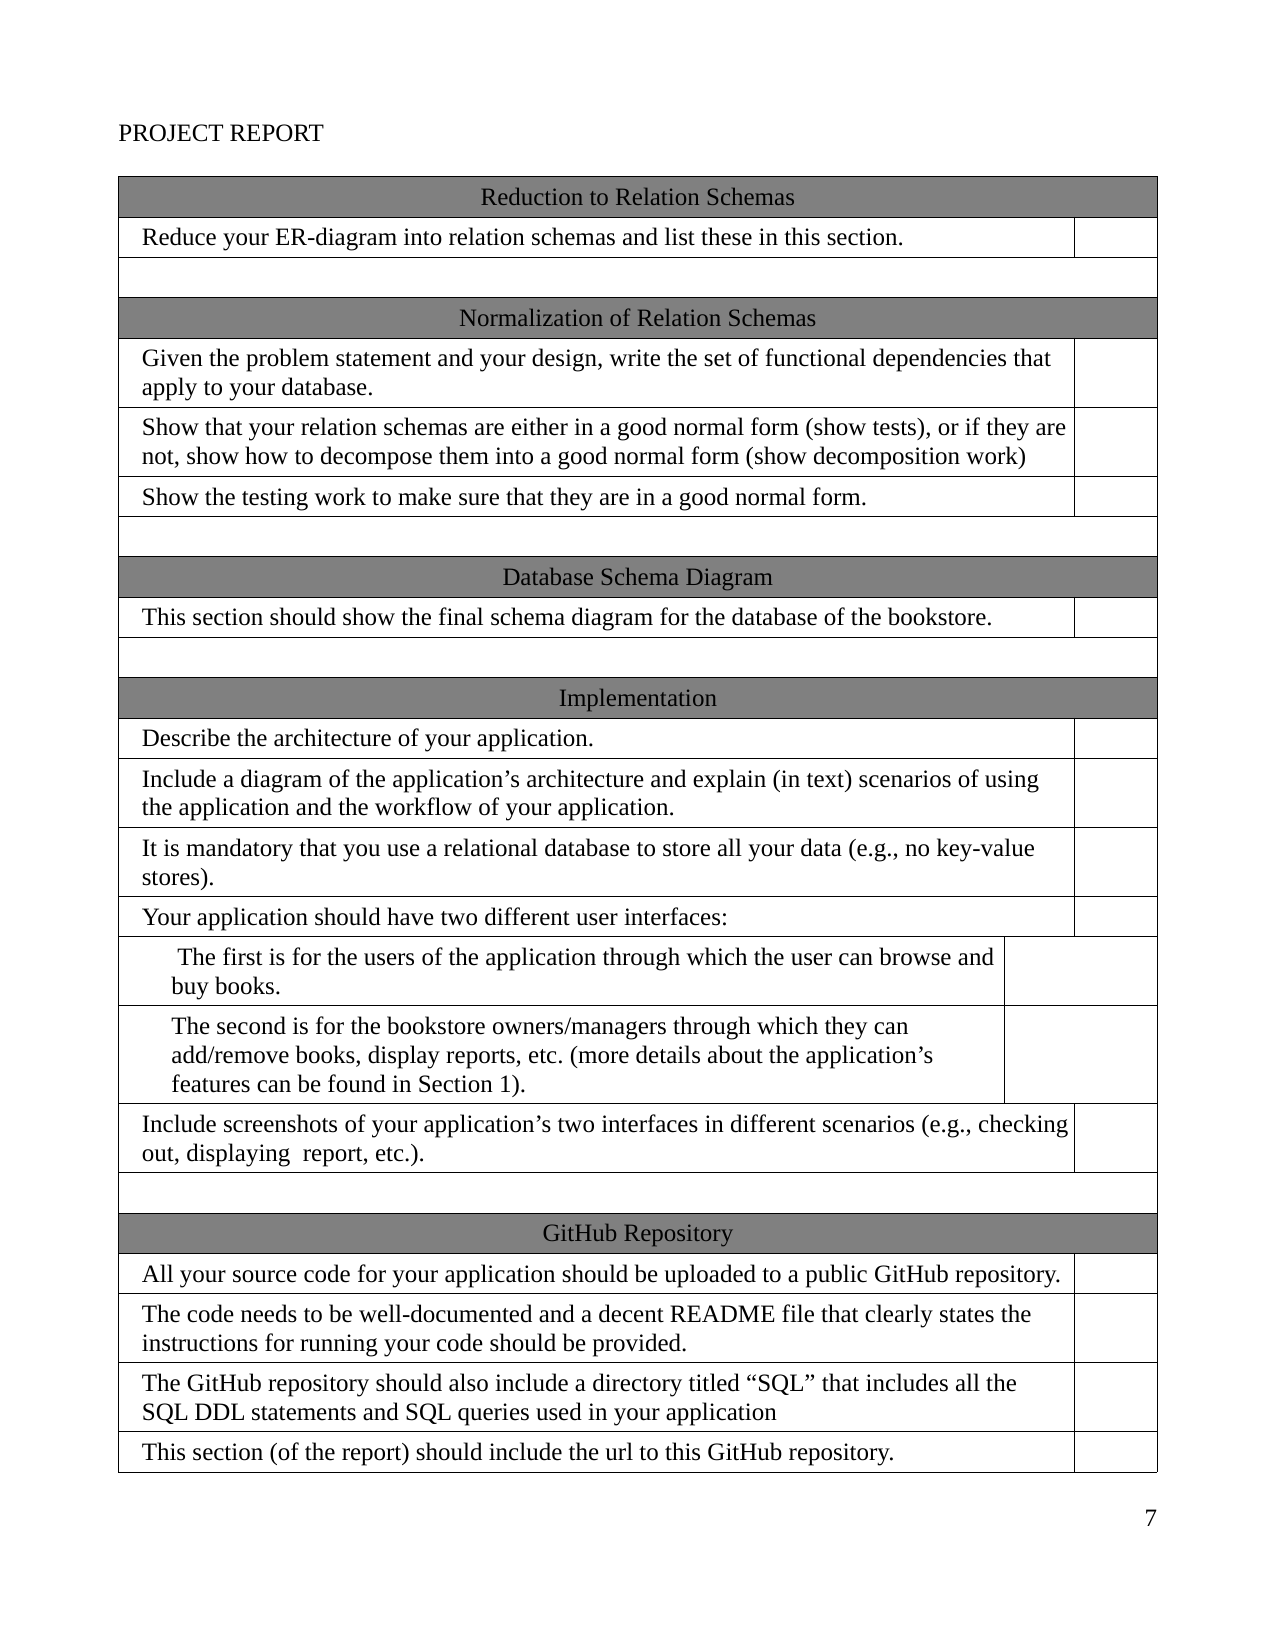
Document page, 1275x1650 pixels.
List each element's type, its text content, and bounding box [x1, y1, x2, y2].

table_cell [1075, 1104, 1157, 1172]
table_cell Describe the architecture of your application. [119, 719, 1074, 758]
table_cell [119, 1173, 1157, 1213]
table_cell Include screenshots of your application’s two interfaces in different scenarios (e.g., checking out, displaying report, etc.). [119, 1104, 1074, 1172]
table_cell It is mandatory that you use a relational database to store all your data (e.g., no key-value stores). [119, 828, 1074, 896]
table_cell Normalization of Relation Schemas [119, 298, 1157, 338]
table_cell [1075, 598, 1157, 637]
table_cell [1075, 759, 1157, 827]
table_cell Show that your relation schemas are either in a good normal form (show tests), or if they are not, show how to decompose them into a good normal form (show decomposition work) [119, 408, 1074, 476]
table_cell [1005, 1006, 1157, 1103]
table_cell The first is for the users of the application through which the user can browse and buy books. [119, 937, 1004, 1005]
table_cell Given the problem statement and your design, write the set of functional dependencies that apply to your database. [119, 339, 1074, 407]
table_cell [1075, 897, 1157, 936]
table_cell The code needs to be well-documented and a decent README file that clearly states the instructions for running your code should be provided. [119, 1294, 1074, 1362]
table_cell [1075, 1432, 1157, 1472]
table_cell [1075, 477, 1157, 516]
table_cell [1075, 339, 1157, 407]
table_cell GitHub Repository [119, 1214, 1157, 1253]
table_cell [1075, 1363, 1157, 1431]
table_cell [1075, 1254, 1157, 1293]
table_cell [119, 638, 1157, 677]
table_cell [1075, 828, 1157, 896]
table_cell [119, 258, 1157, 297]
table_cell This section (of the report) should include the url to this GitHub repository. [119, 1432, 1074, 1472]
table_cell [1075, 719, 1157, 758]
table_cell [1005, 937, 1157, 1005]
table_cell Reduce your ER-diagram into relation schemas and list these in this section. [119, 218, 1074, 257]
table_cell Your application should have two different user interfaces: [119, 897, 1074, 936]
table_cell The second is for the bookstore owners/managers through which they can add/remove books, display reports, etc. (more details about the application’s features can be found in Section 1). [119, 1006, 1004, 1103]
table_cell All your source code for your application should be uploaded to a public GitHub repository. [119, 1254, 1074, 1293]
table_cell Include a diagram of the application’s architecture and explain (in text) scenarios of using the application and the workflow of your application. [119, 759, 1074, 827]
table_cell The GitHub repository should also include a directory titled “SQL” that includes all the SQL DDL statements and SQL queries used in your application [119, 1363, 1074, 1431]
table_cell This section should show the final schema diagram for the database of the bookstore. [119, 598, 1074, 637]
table_cell [1075, 408, 1157, 476]
table_cell Reduction to Relation Schemas [119, 177, 1157, 217]
table_cell Show the testing work to make sure that they are in a good normal form. [119, 477, 1074, 516]
table_cell Implementation [119, 678, 1157, 718]
table_cell [1075, 218, 1157, 257]
table_cell [119, 517, 1157, 556]
table_cell [1075, 1294, 1157, 1362]
table_cell Database Schema Diagram [119, 557, 1157, 597]
